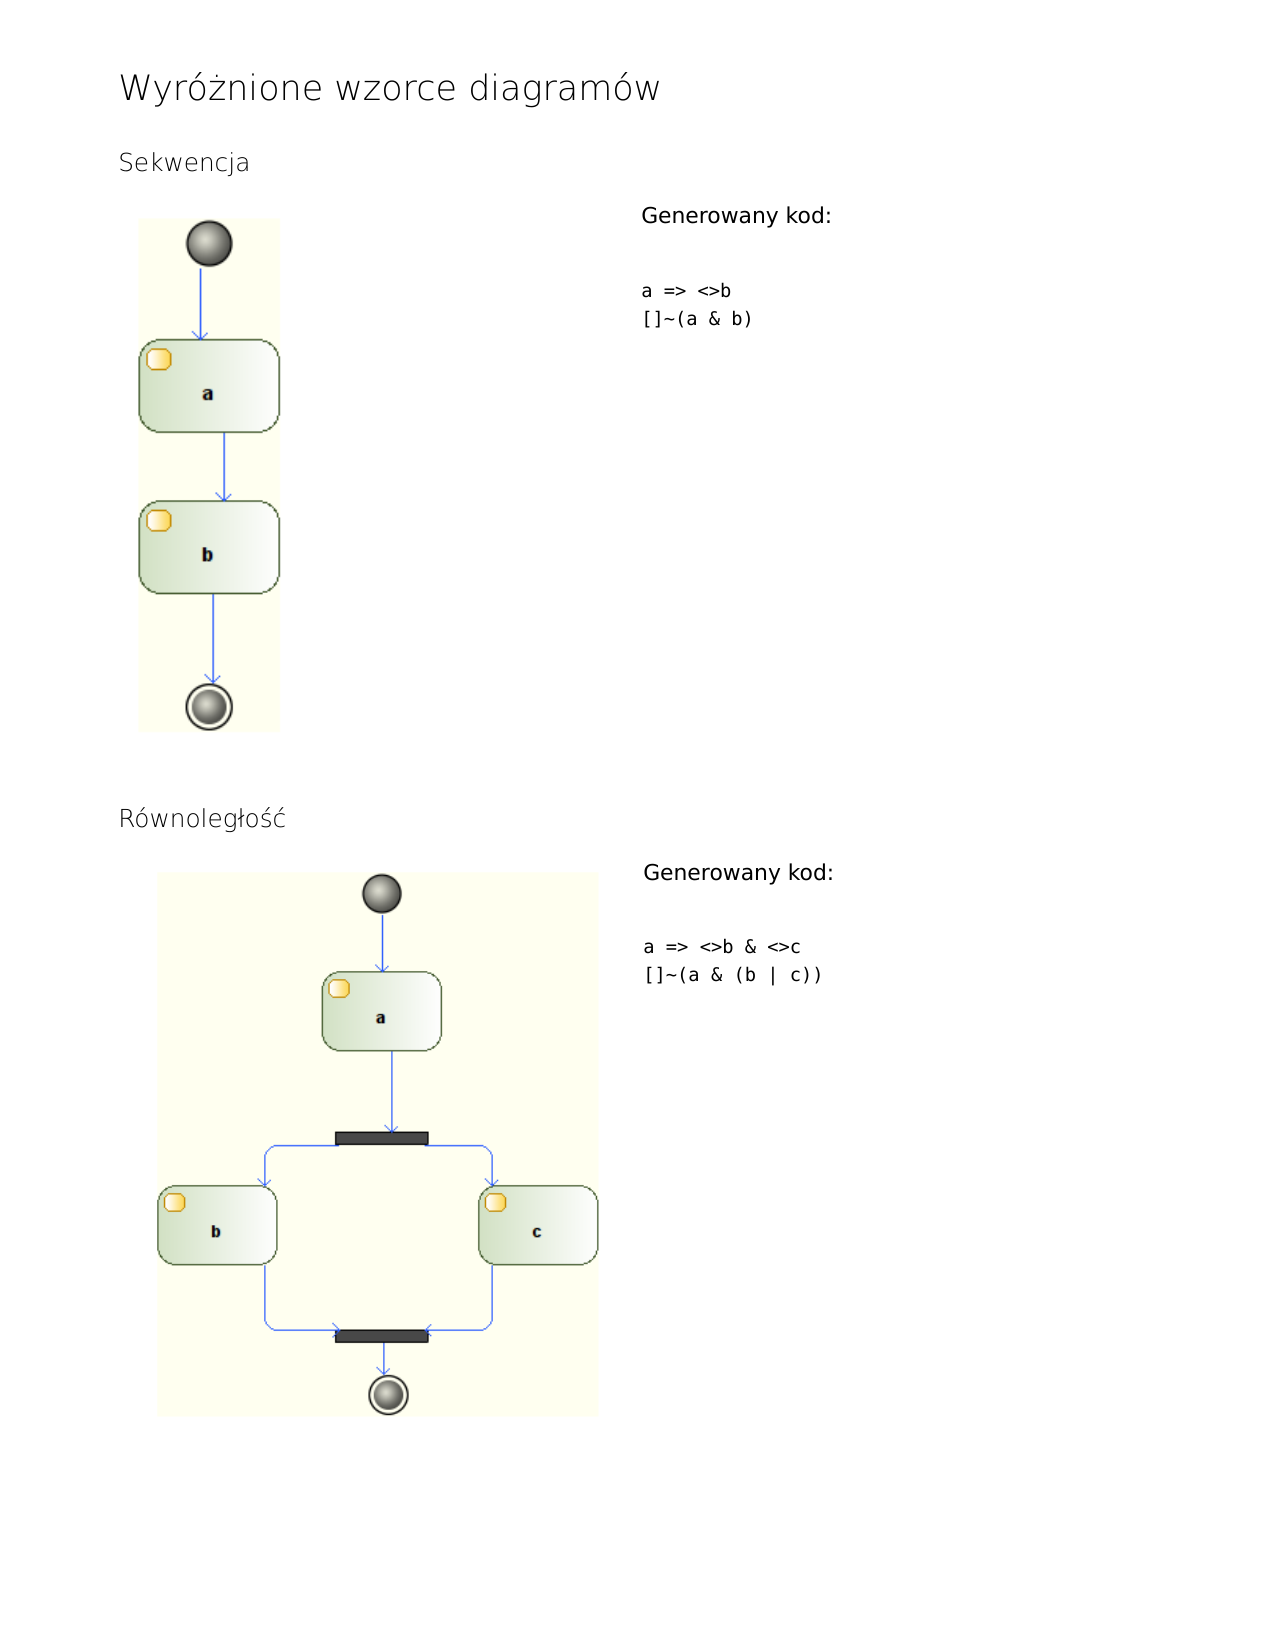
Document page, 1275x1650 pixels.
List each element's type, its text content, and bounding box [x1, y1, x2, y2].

subtitle Sekwencja [118, 148, 1157, 177]
subtitle Wyróżnione wzorce diagramów [118, 68, 1157, 108]
table_header Generowany kod: a => <>b & <>c []~(a & (b | c)) [638, 854, 1157, 1473]
picture [144, 859, 612, 1430]
table_header [118, 198, 635, 753]
picture [123, 203, 296, 748]
table_header [118, 854, 637, 1473]
table_header Generowany kod: a => <>b []~(a & b) [635, 198, 1157, 753]
subtitle Równoległość [118, 804, 1157, 833]
